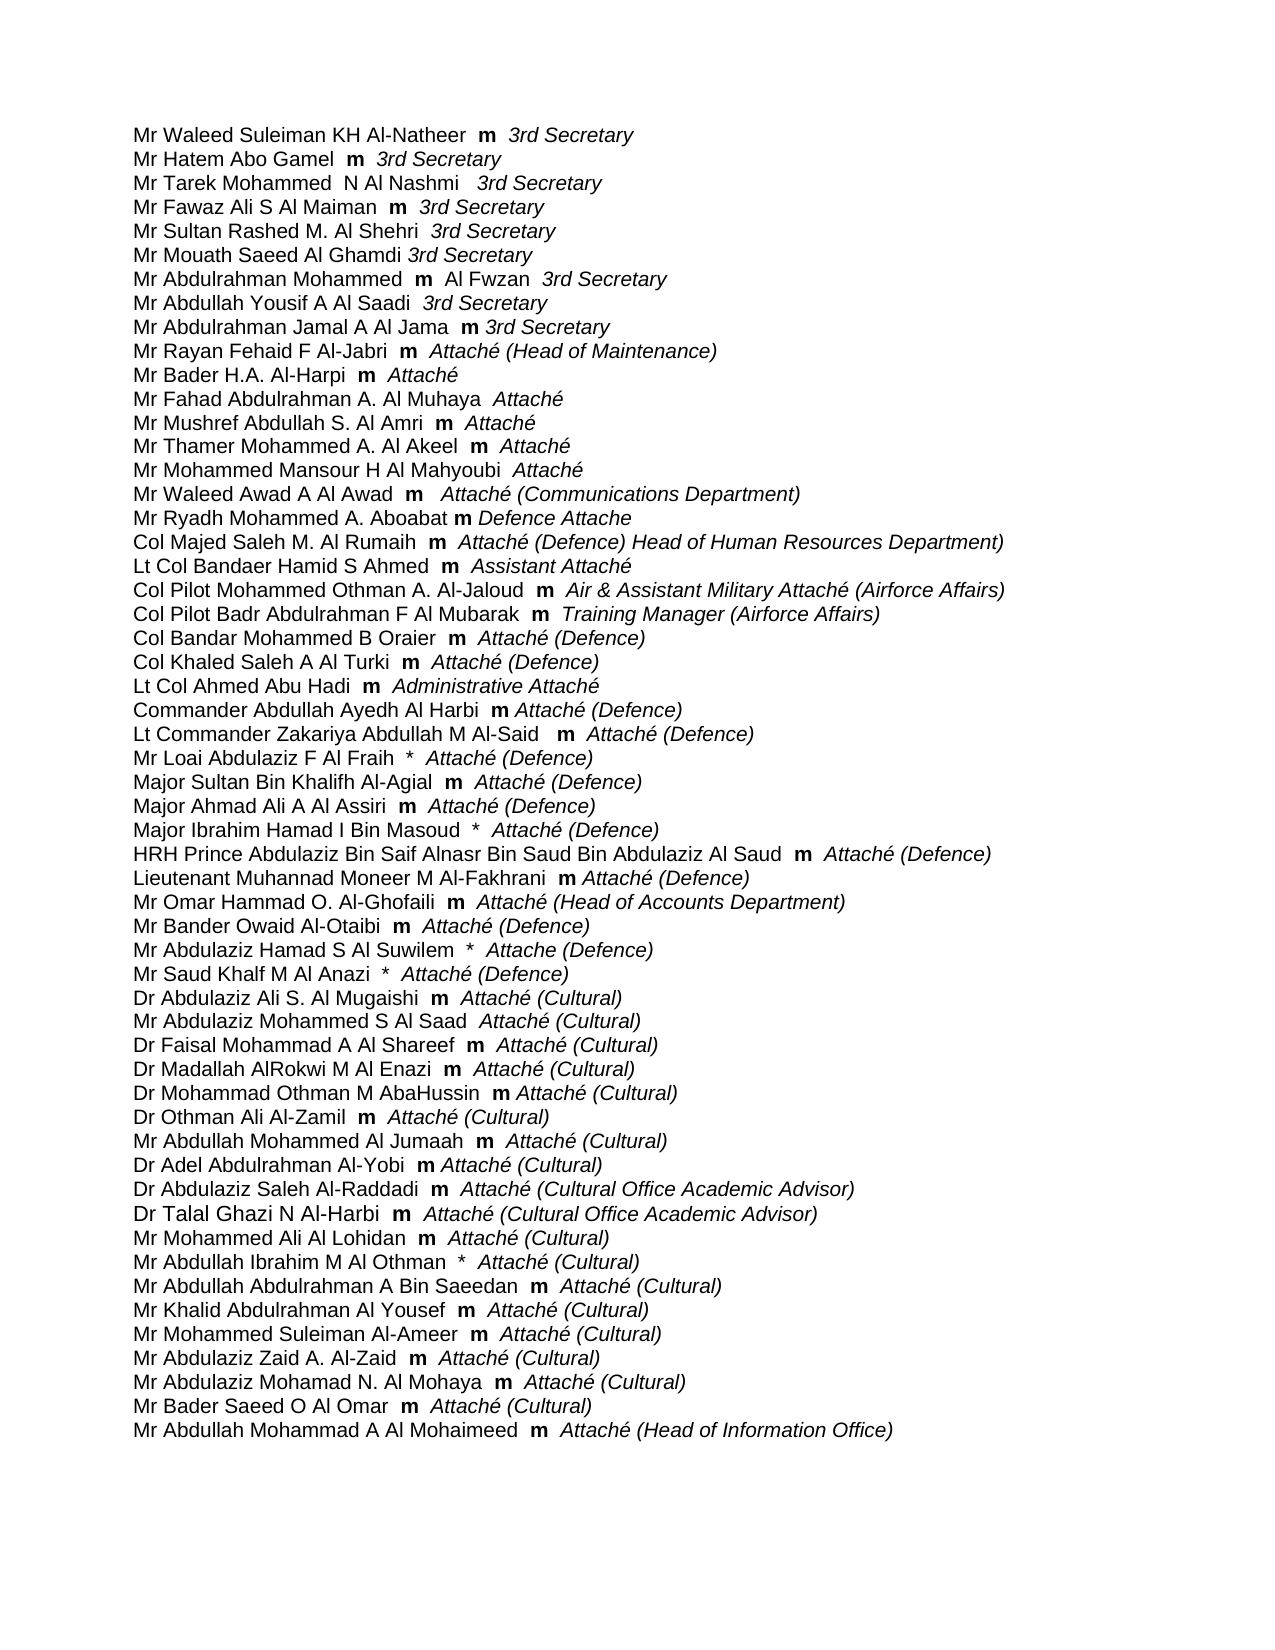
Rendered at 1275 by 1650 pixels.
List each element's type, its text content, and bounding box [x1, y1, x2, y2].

text HRH Prince Abdulaziz Bin Saif Alnasr Bin Saud Bin Abdulaziz Al Saud m Attaché (Defence) [133, 842, 1181, 866]
text Mr Sultan Rashed M. Al Shehri 3rd Secretary [133, 219, 1181, 243]
text Mr Abdullah Ibrahim M Al Othman * Attaché (Cultural) [133, 1250, 1181, 1274]
text Mr Loai Abdulaziz F Al Fraih * Attaché (Defence) Major Sultan Bin Khalifh Al-Agial m Attaché (Defence) [133, 746, 1181, 794]
text Col Khaled Saleh A Al Turki m Attaché (Defence) Lt Col Ahmed Abu Hadi m Administrative Attaché [133, 650, 1181, 698]
text Mr Abdullah Mohammad A Al Mohaimeed m Attaché (Head of Information Office) [133, 1418, 1181, 1442]
text Dr Faisal Mohammad A Al Shareef m Attaché (Cultural) [133, 1033, 1181, 1057]
text Mr Abdulaziz Mohammed S Al Saad Attaché (Cultural) [133, 1009, 1181, 1033]
text Dr Othman Ali Al-Zamil m Attaché (Cultural) [133, 1105, 1181, 1129]
text Dr Abdulaziz Saleh Al-Raddadi m Attaché (Cultural Office Academic Advisor) [133, 1177, 1181, 1201]
text Mr Abdulrahman Mohammed m Al Fwzan 3rd Secretary [133, 267, 1181, 291]
text Dr Madallah AlRokwi M Al Enazi m Attaché (Cultural) [133, 1057, 1181, 1081]
text Mr Tarek Mohammed N Al Nashmi 3rd Secretary [133, 171, 1181, 195]
text Major Ahmad Ali A Al Assiri m Attaché (Defence) [133, 794, 1181, 818]
text Col Majed Saleh M. Al Rumaih m Attaché (Defence) Head of Human Resources Department) [133, 530, 1181, 554]
text Mr Waleed Awad A Al Awad m Attaché (Communications Department) [133, 482, 1181, 506]
text Col Bandar Mohammed B Oraier m Attaché (Defence) [133, 626, 1181, 650]
text Lieutenant Muhannad Moneer M Al-Fakhrani m Attaché (Defence) [133, 866, 1181, 889]
text Mr Abdullah Mohammed Al Jumaah m Attaché (Cultural) Dr Adel Abdulrahman Al-Yobi m Attaché (Cultural) [133, 1129, 1181, 1177]
text Mr Fawaz Ali S Al Maiman m 3rd Secretary [133, 195, 1181, 219]
text Lt Col Bandaer Hamid S Ahmed m Assistant Attaché Col Pilot Mohammed Othman A. Al-Jaloud m Air & Assistant Military Attaché (Airforce Affairs) [133, 554, 1181, 602]
text Mr Waleed Suleiman KH Al-Natheer m 3rd Secretary [133, 123, 1181, 147]
text Mr Mouath Saeed Al Ghamdi 3rd Secretary [133, 243, 1181, 267]
text Mr Abdullah Yousif A Al Saadi 3rd Secretary [133, 291, 1181, 314]
text Mr Bader Saeed O Al Omar m Attaché (Cultural) [133, 1394, 1181, 1418]
text Mr Saud Khalf M Al Anazi * Attaché (Defence) [133, 961, 1181, 985]
text Major Ibrahim Hamad I Bin Masoud * Attaché (Defence) [133, 818, 1181, 842]
text Dr Mohammad Othman M AbaHussin m Attaché (Cultural) [133, 1081, 1181, 1105]
text Mr Mohammed Ali Al Lohidan m Attaché (Cultural) [133, 1226, 1181, 1250]
text Mr Rayan Fehaid F Al-Jabri m Attaché (Head of Maintenance) Mr Bader H.A. Al-Harpi m Attaché [133, 338, 1181, 386]
text Dr Talal Ghazi N Al-Harbi m Attaché (Cultural Office Academic Advisor) [133, 1201, 1181, 1226]
text Mr Abdulaziz Mohamad N. Al Mohaya m Attaché (Cultural) [133, 1370, 1181, 1394]
text Mr Hatem Abo Gamel m 3rd Secretary [133, 147, 1181, 171]
text Dr Abdulaziz Ali S. Al Mugaishi m Attaché (Cultural) [133, 985, 1181, 1009]
text Col Pilot Badr Abdulrahman F Al Mubarak m Training Manager (Airforce Affairs) [133, 602, 1181, 626]
text Mr Mohammed Mansour H Al Mahyoubi Attaché [133, 458, 1181, 482]
text Mr Thamer Mohammed A. Al Akeel m Attaché [133, 434, 1181, 458]
text Mr Abdulrahman Jamal A Al Jama m 3rd Secretary [133, 314, 1181, 338]
text Commander Abdullah Ayedh Al Harbi m Attaché (Defence) Lt Commander Zakariya Abdullah M Al-Said m Attaché (Defence) [133, 698, 1181, 746]
text Mr Fahad Abdulrahman A. Al Muhaya Attaché Mr Mushref Abdullah S. Al Amri m Attaché [133, 386, 1181, 434]
text Mr Ryadh Mohammed A. Aboabat m Defence Attache [133, 506, 1181, 530]
text Mr Abdullah Abdulrahman A Bin Saeedan m Attaché (Cultural) Mr Khalid Abdulrahman Al Yousef m Attaché (Cultural) Mr Mohammed Suleiman Al-Ameer m Attaché (Cultural) Mr Abdulaziz Zaid A. Al-Zaid m Attaché (Cultural) [133, 1274, 1181, 1370]
text Mr Omar Hammad O. Al-Ghofaili m Attaché (Head of Accounts Department) Mr Bander Owaid Al-Otaibi m Attaché (Defence) Mr Abdulaziz Hamad S Al Suwilem * Attache (Defence) [133, 889, 1181, 961]
